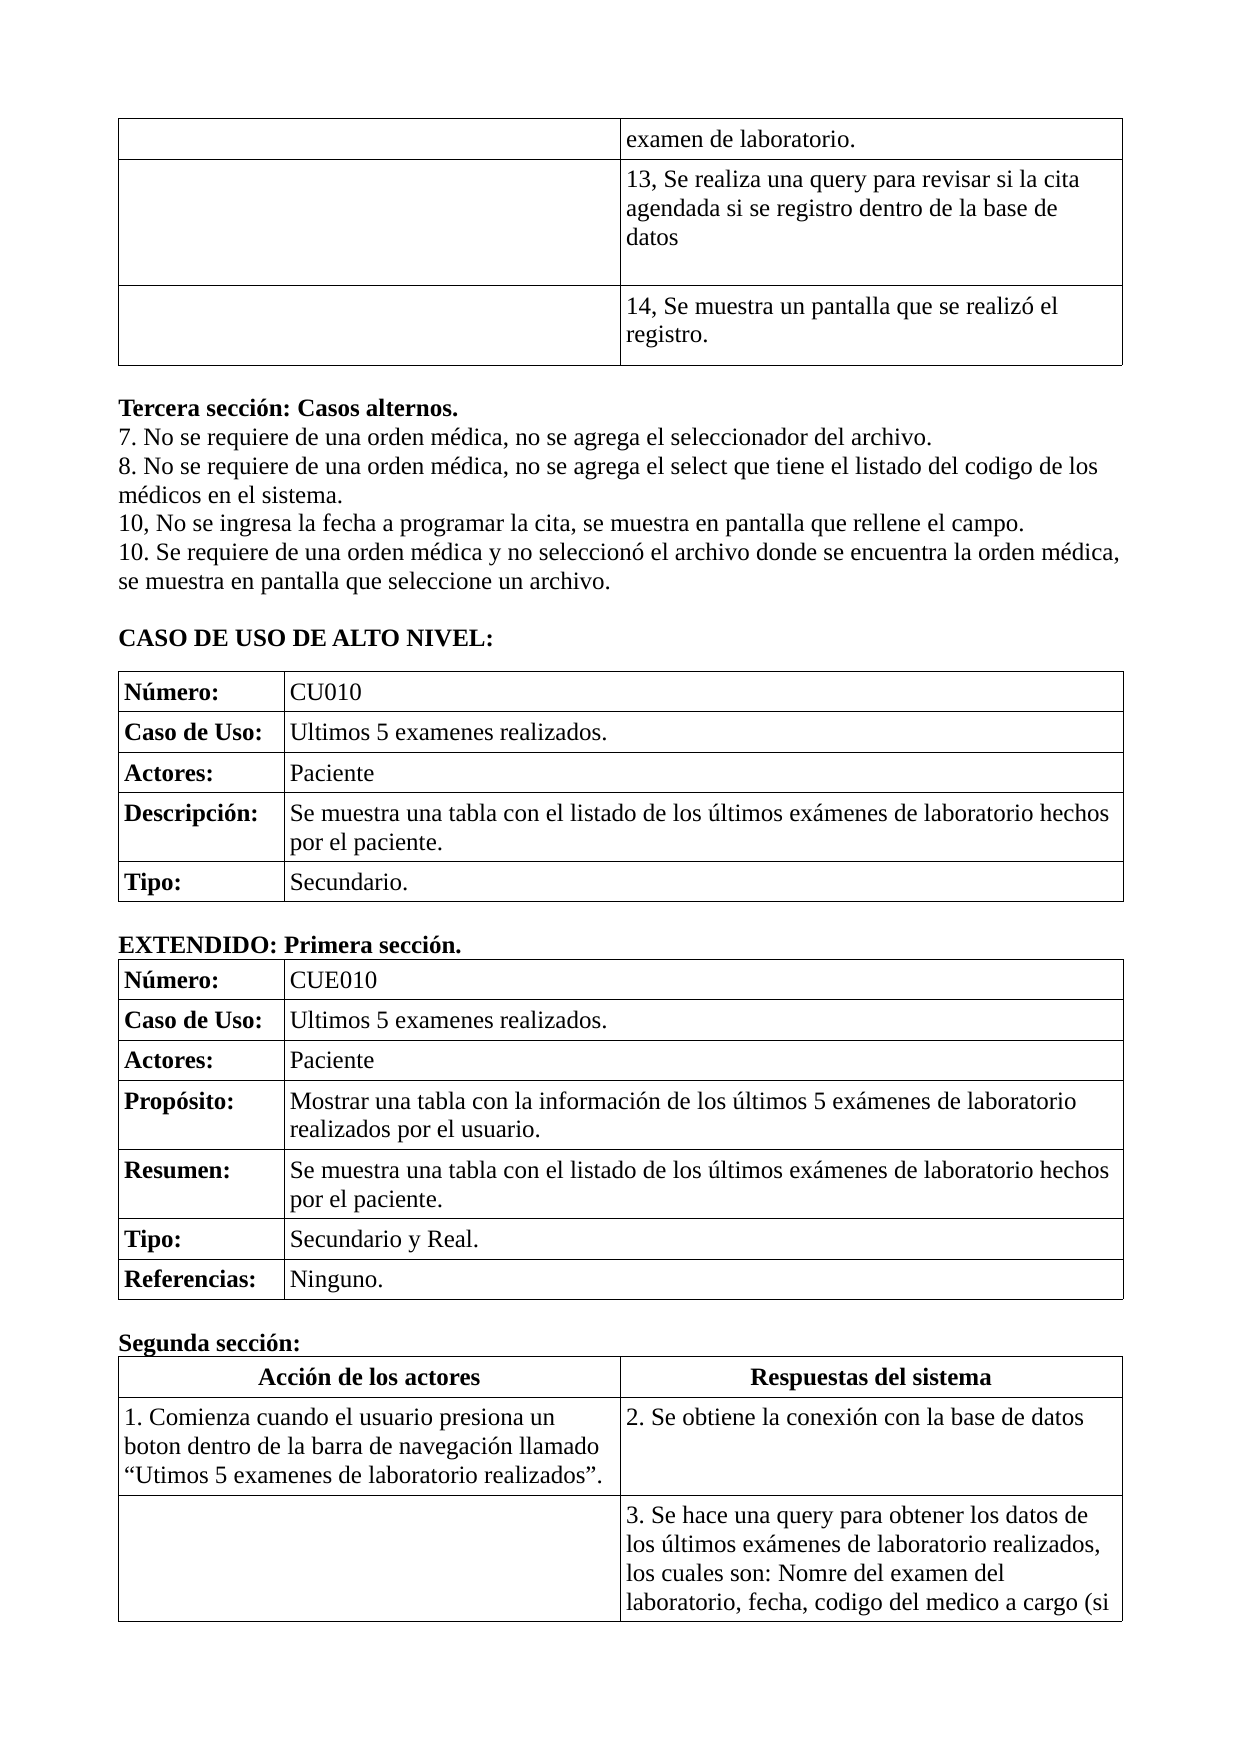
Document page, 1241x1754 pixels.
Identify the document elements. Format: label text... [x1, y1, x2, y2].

table_cell Actores: [119, 753, 284, 792]
table_cell Caso de Uso: [119, 712, 284, 752]
table_cell Caso de Uso: [119, 1000, 284, 1040]
text EXTENDIDO: Primera sección. [118, 930, 1122, 959]
table_cell [119, 119, 620, 158]
table_cell Descripción: [119, 793, 284, 861]
table_header Acción de los actores [119, 1357, 620, 1397]
text Segunda sección: [118, 1328, 1122, 1356]
table_cell Paciente [285, 753, 1123, 792]
table_cell [119, 160, 620, 285]
table_header CUE010 [285, 960, 1123, 999]
table_cell Tipo: [119, 1219, 284, 1258]
table_cell Tipo: [119, 862, 284, 901]
table_header Número: [119, 960, 284, 999]
table_header Número: [119, 672, 284, 711]
table_cell Paciente [285, 1041, 1123, 1080]
table_cell Se muestra una tabla con el listado de los últimos exámenes de laboratorio hechos por el paciente. [285, 1150, 1123, 1218]
table_cell Ultimos 5 examenes realizados. [285, 1000, 1123, 1040]
table_cell 2. Se obtiene la conexión con la base de datos [621, 1398, 1122, 1494]
table_cell Secundario y Real. [285, 1219, 1123, 1258]
table_header CU010 [285, 672, 1123, 711]
table_cell 1. Comienza cuando el usuario presiona un boton dentro de la barra de navegación llamado “Utimos 5 examenes de laboratorio realizados”. [119, 1398, 620, 1494]
table_cell 3. Se hace una query para obtener los datos de los últimos exámenes de laboratorio realizados, los cuales son: Nomre del examen del laboratorio, fecha, codigo del medico a cargo (si [621, 1496, 1122, 1621]
table_header Respuestas del sistema [621, 1357, 1122, 1397]
table_cell [119, 286, 620, 365]
table_cell 13, Se realiza una query para revisar si la cita agendada si se registro dentro de la base de datos [621, 160, 1122, 285]
text 10, No se ingresa la fecha a programar la cita, se muestra en pantalla que rellene el campo. [118, 508, 1122, 537]
table_cell Ninguno. [285, 1260, 1123, 1299]
text CASO DE USO DE ALTO NIVEL: [118, 623, 1122, 652]
table_cell Secundario. [285, 862, 1123, 901]
table_cell 14, Se muestra un pantalla que se realizó el registro. [621, 286, 1122, 365]
text 10. Se requiere de una orden médica y no seleccionó el archivo donde se encuentra la orden médica, se muestra en pantalla que seleccione un archivo. [118, 537, 1122, 595]
table_cell Ultimos 5 examenes realizados. [285, 712, 1123, 752]
table_cell Referencias: [119, 1260, 284, 1299]
text 8. No se requiere de una orden médica, no se agrega el select que tiene el listado del codigo de los médicos en el sistema. [118, 451, 1122, 508]
text Tercera sección: Casos alternos. [118, 393, 1122, 422]
table_cell Mostrar una tabla con la información de los últimos 5 exámenes de laboratorio realizados por el usuario. [285, 1081, 1123, 1149]
table_cell Se muestra una tabla con el listado de los últimos exámenes de laboratorio hechos por el paciente. [285, 793, 1123, 861]
table_cell examen de laboratorio. [621, 119, 1122, 158]
text 7. No se requiere de una orden médica, no se agrega el seleccionador del archivo. [118, 422, 1122, 451]
table_cell [119, 1496, 620, 1621]
table_cell Resumen: [119, 1150, 284, 1218]
table_cell Actores: [119, 1041, 284, 1080]
table_cell Propósito: [119, 1081, 284, 1149]
